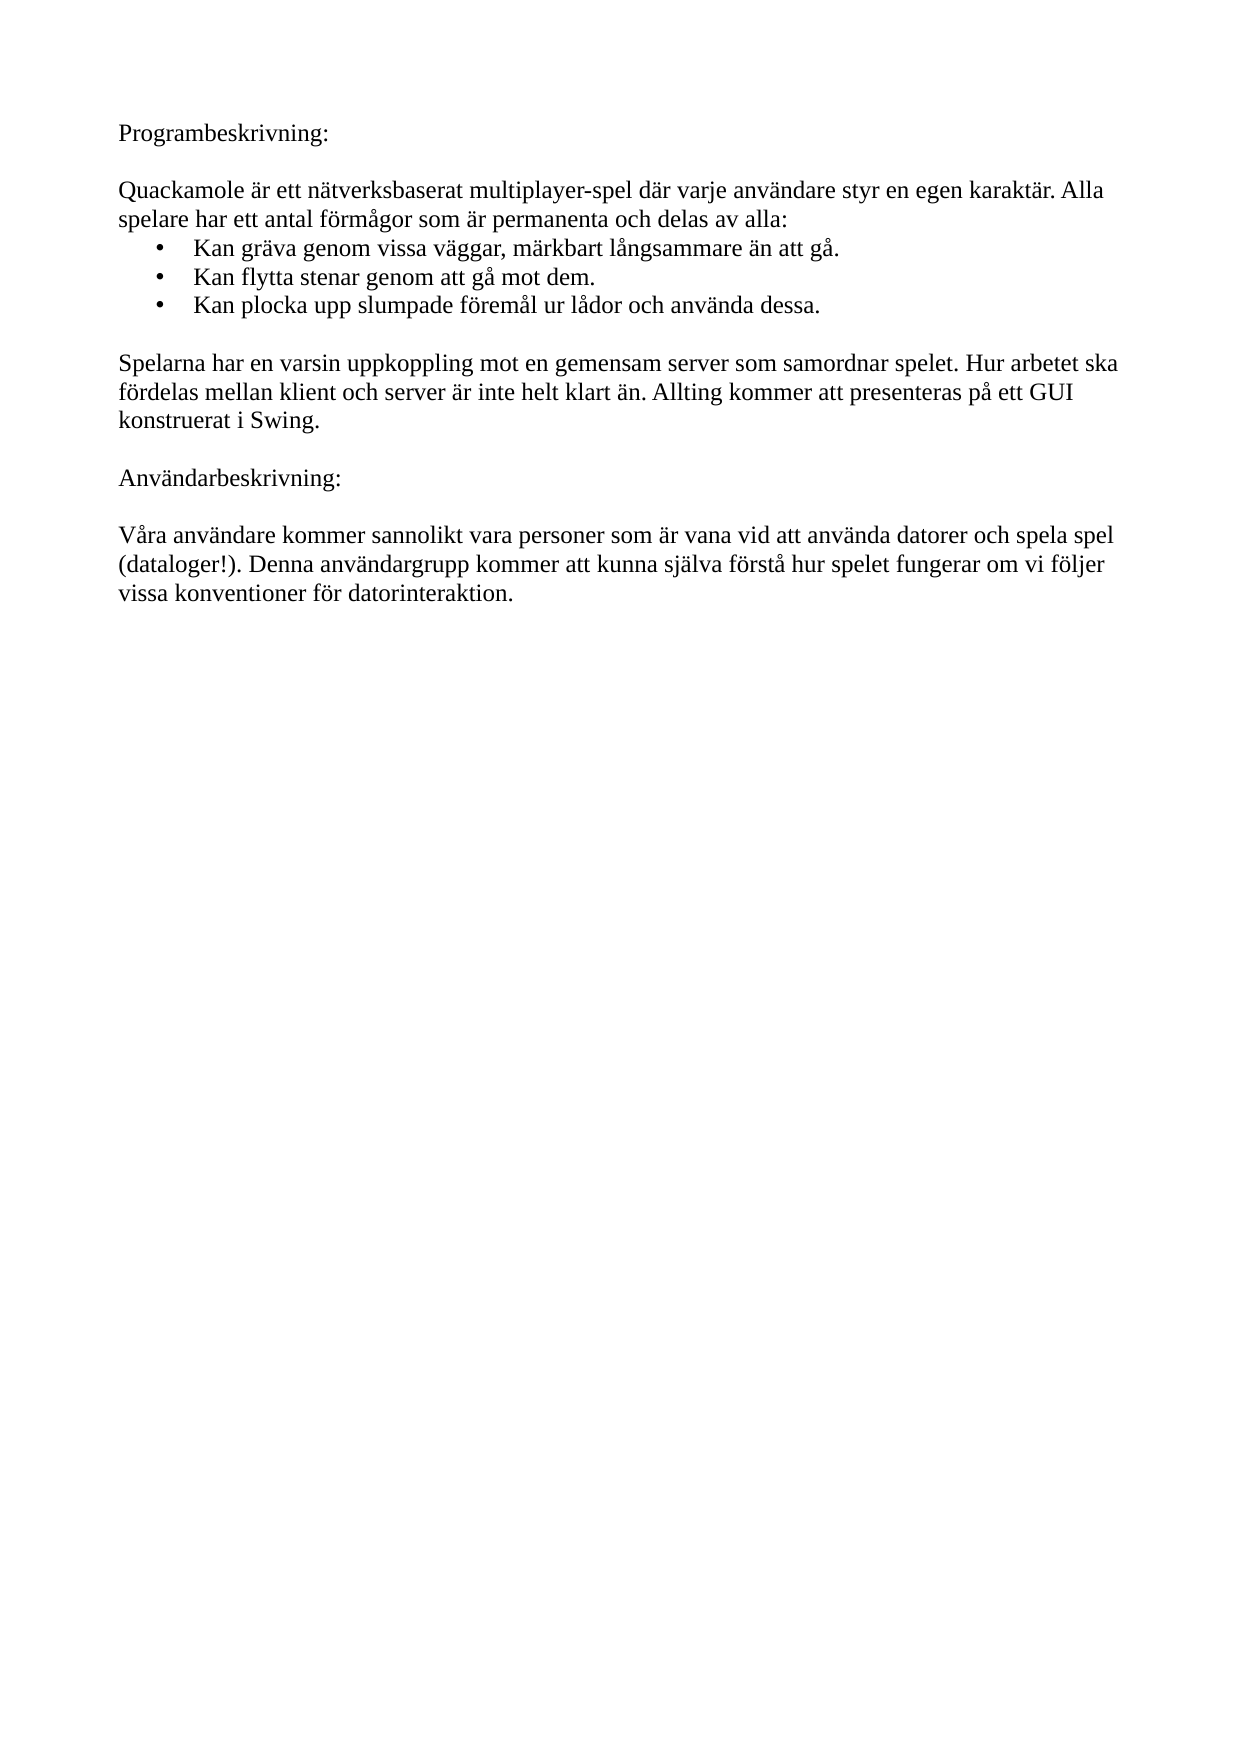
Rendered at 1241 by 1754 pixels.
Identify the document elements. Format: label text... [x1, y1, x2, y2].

list Kan plocka upp slumpade föremål ur lådor och använda dessa. [156, 291, 1122, 319]
list Kan flytta stenar genom att gå mot dem. [156, 262, 1122, 291]
text Spelarna har en varsin uppkoppling mot en gemensam server som samordnar spelet. Hur arbetet ska fördelas mellan klient och server är inte helt klart än. Allting kommer att presenteras på ett GUI konstruerat i Swing. [118, 348, 1122, 434]
text Quackamole är ett nätverksbaserat multiplayer-spel där varje användare styr en egen karaktär. Alla spelare har ett antal förmågor som är permanenta och delas av alla: [118, 176, 1122, 233]
list Kan gräva genom vissa väggar, märkbart långsammare än att gå. [156, 233, 1122, 262]
text Användarbeskrivning: [118, 463, 1122, 492]
text Programbeskrivning: [118, 118, 1122, 147]
text Våra användare kommer sannolikt vara personer som är vana vid att använda datorer och spela spel (dataloger!). Denna användargrupp kommer att kunna själva förstå hur spelet fungerar om vi följer vissa konventioner för datorinteraktion. [118, 521, 1122, 607]
